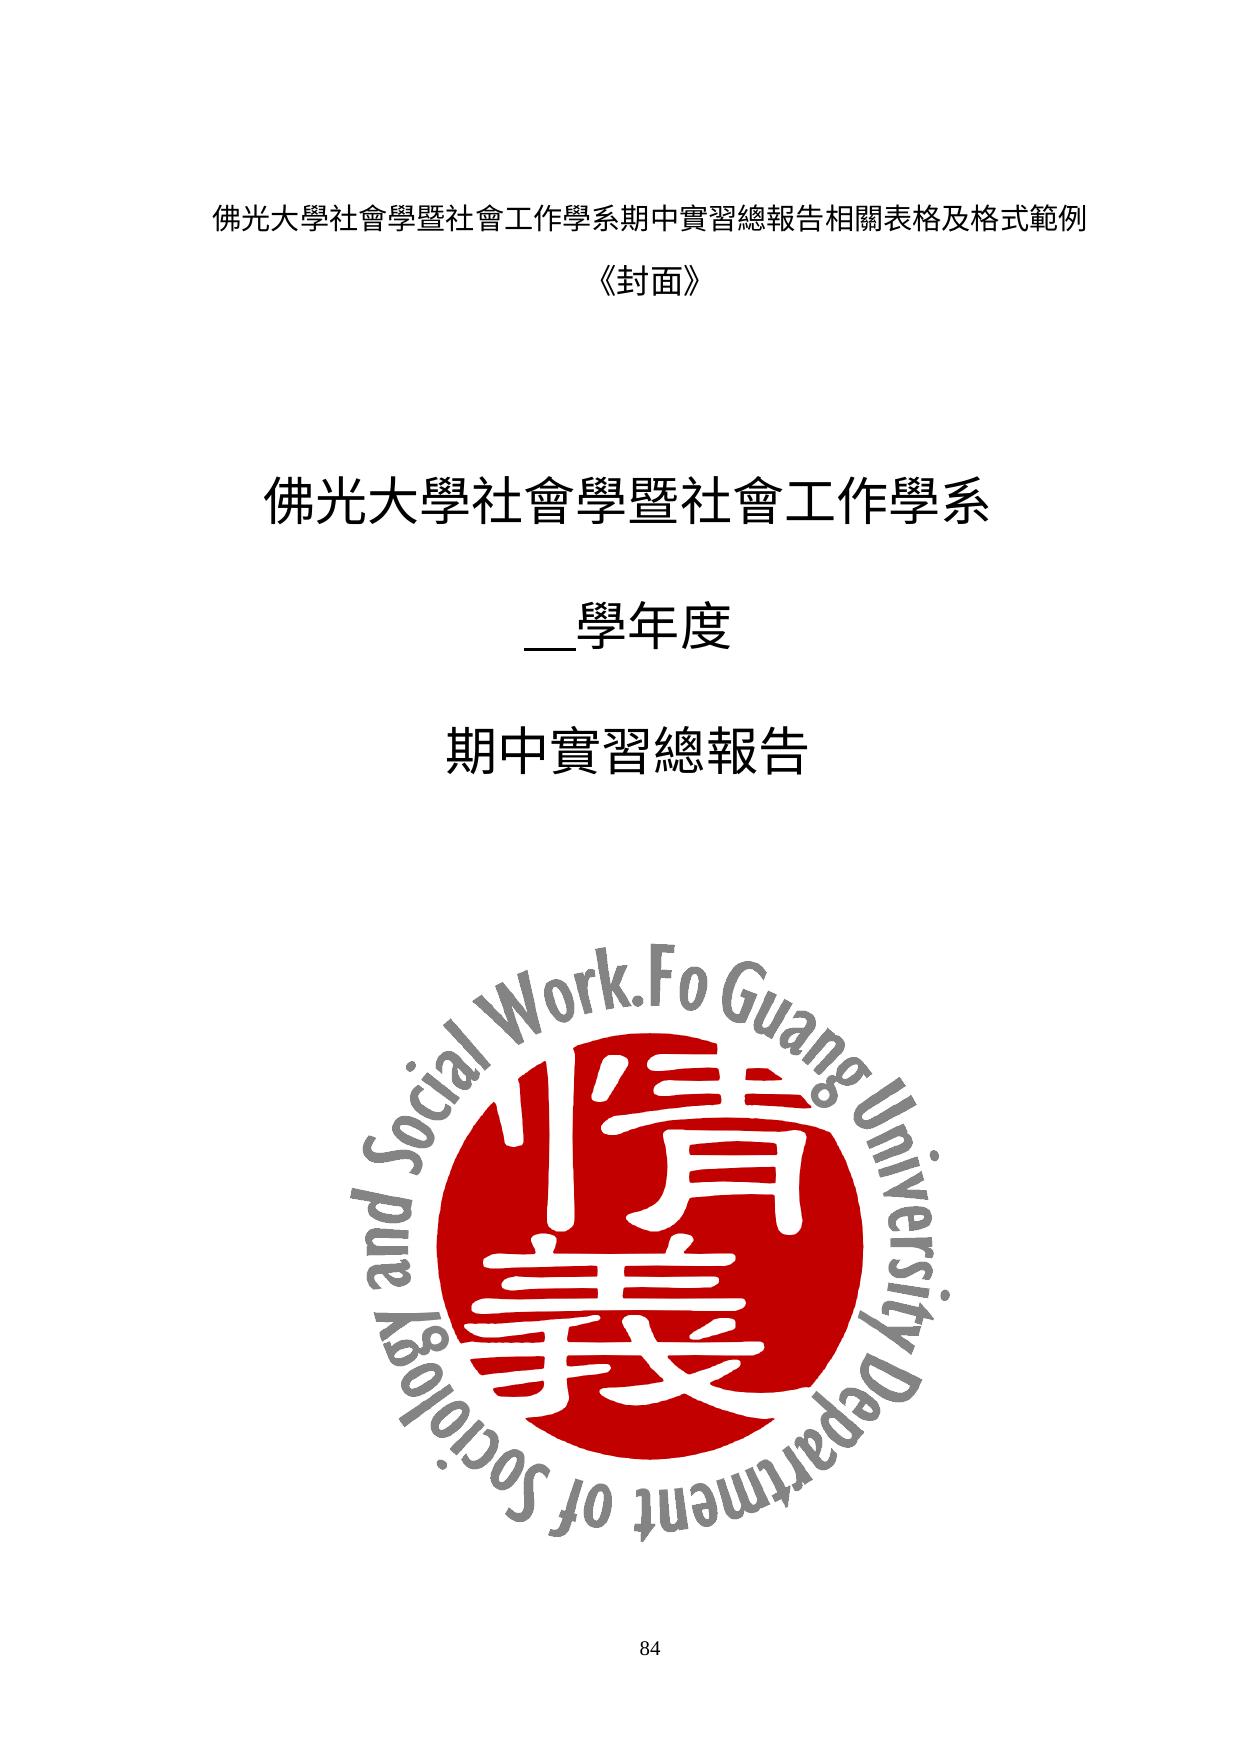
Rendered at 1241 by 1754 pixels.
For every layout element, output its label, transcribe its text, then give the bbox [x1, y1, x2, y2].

text 期中實習總報告 [133, 675, 1122, 800]
text 佛光大學社會學暨社會工作學系 [133, 425, 1122, 550]
text 《封面》 [133, 237, 1167, 300]
text 學年度 [133, 550, 1122, 675]
text 佛光大學社會學暨社會工作學系期中實習總報告相關表格及格式範例 [133, 175, 1167, 237]
